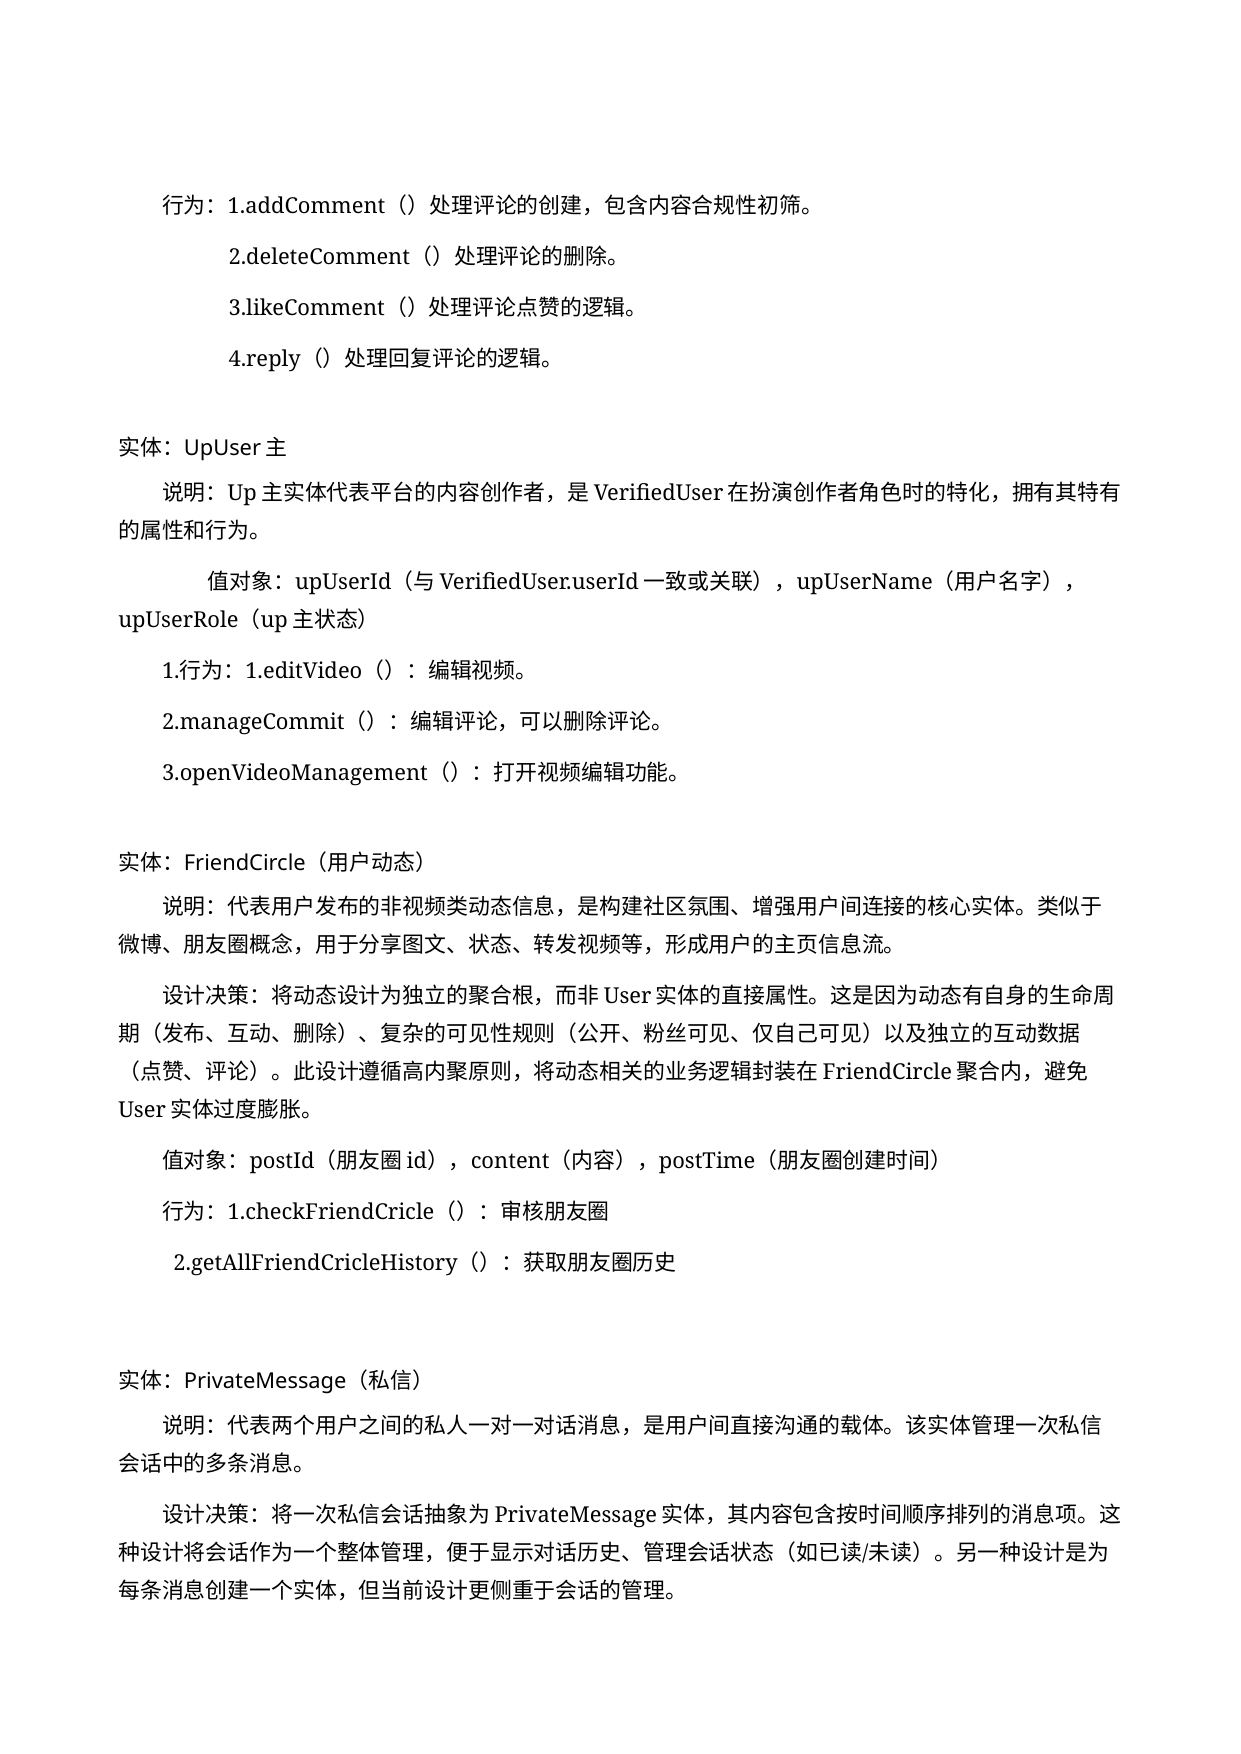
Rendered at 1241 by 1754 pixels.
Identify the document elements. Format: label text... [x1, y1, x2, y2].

text 1.行为：1.editVideo（）：编辑视频。 [118, 653, 1122, 685]
text 值对象：upUserId（与VerifiedUser.userId一致或关联），upUserName（用户名字），upUserRole（up主状态） [118, 564, 1122, 634]
text 设计决策：将动态设计为独立的聚合根，而非User实体的直接属性。这是因为动态有自身的生命周期（发布、互动、删除）、复杂的可见性规则（公开、粉丝可见、仅自己可见）以及独立的互动数据（点赞、评论）。此设计遵循高内聚原则，将动态相关的业务逻辑封装在FriendCircle聚合内，避免User实体过度膨胀。 [118, 978, 1122, 1124]
text 3.openVideoManagement（）：打开视频编辑功能。 [118, 755, 1122, 787]
text 说明：Up主实体代表平台的内容创作者，是VerifiedUser在扮演创作者角色时的特化，拥有其特有的属性和行为。 [118, 475, 1122, 545]
text 说明：代表两个用户之间的私人一对一对话消息，是用户间直接沟通的载体。该实体管理一次私信会话中的多条消息。 [118, 1408, 1122, 1478]
text 2.manageCommit（）：编辑评论，可以删除评论。 [118, 704, 1122, 736]
text 3.likeComment（）处理评论点赞的逻辑。 [118, 290, 1122, 321]
text 4.reply（）处理回复评论的逻辑。 [118, 341, 1122, 372]
text 设计决策：将一次私信会话抽象为PrivateMessage实体，其内容包含按时间顺序排列的消息项。这种设计将会话作为一个整体管理，便于显示对话历史、管理会话状态（如已读/未读）。另一种设计是为每条消息创建一个实体，但当前设计更侧重于会话的管理。 [118, 1497, 1122, 1604]
text 行为：1.addComment（）处理评论的创建，包含内容合规性初筛。 [118, 188, 1122, 219]
text 说明：代表用户发布的非视频类动态信息，是构建社区氛围、增强用户间连接的核心实体。类似于微博、朋友圈概念，用于分享图文、状态、转发视频等，形成用户的主页信息流。 [118, 889, 1122, 959]
text 行为：1.checkFriendCricle（）：审核朋友圈 [118, 1194, 1122, 1226]
text 2.deleteComment（）处理评论的删除。 [118, 239, 1122, 270]
text 值对象：postId（朋友圈id），content（内容），postTime（朋友圈创建时间） [118, 1143, 1122, 1175]
subtitle 实体：PrivateMessage（私信） [118, 1363, 1122, 1395]
text 2.getAllFriendCricleHistory（）：获取朋友圈历史 [118, 1245, 1122, 1277]
subtitle 实体：FriendCircle（用户动态） [118, 845, 1122, 876]
subtitle 实体：UpUser主 [118, 430, 1122, 462]
